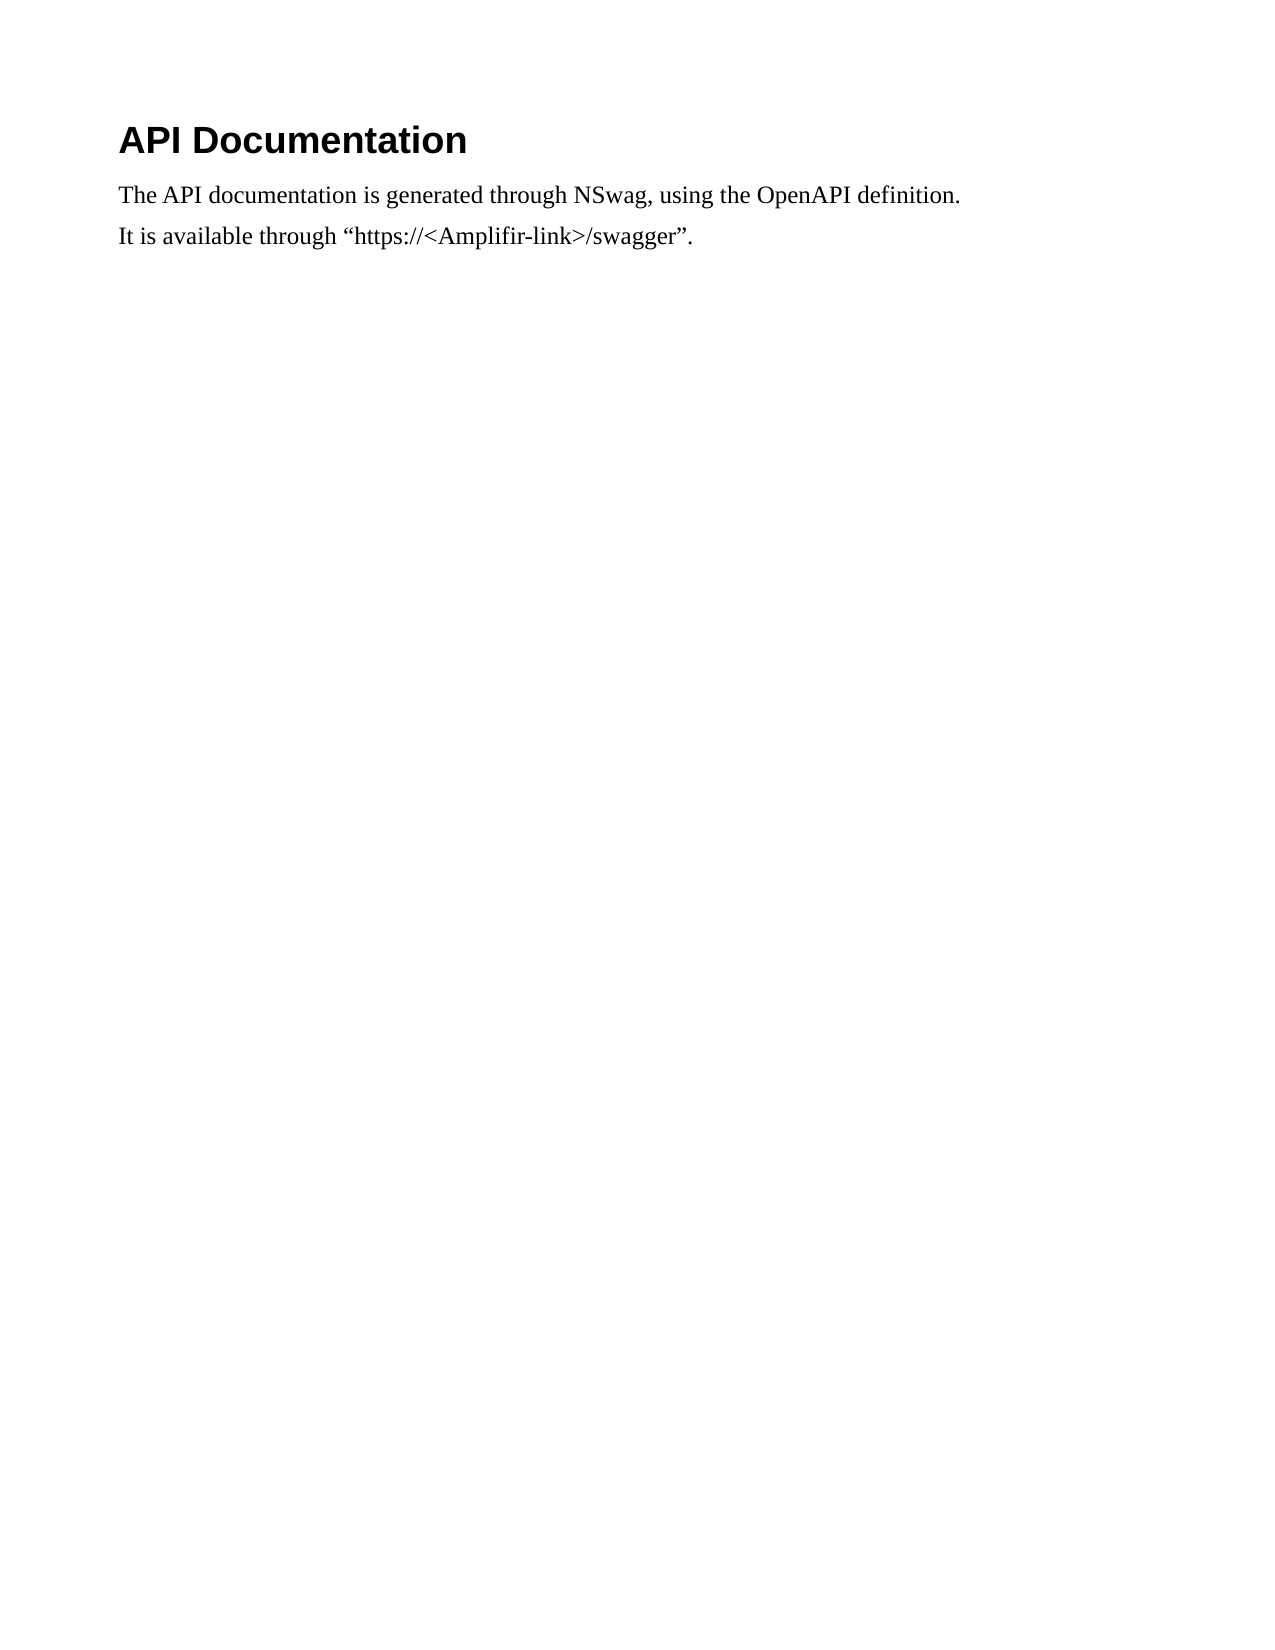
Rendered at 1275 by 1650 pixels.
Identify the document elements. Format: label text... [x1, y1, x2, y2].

text It is available through “https://<Amplifir-link>/swagger”. [118, 221, 1157, 249]
text The API documentation is generated through NSwag, using the OpenAPI definition. [118, 180, 1157, 209]
subtitle API Documentation [118, 118, 1157, 162]
